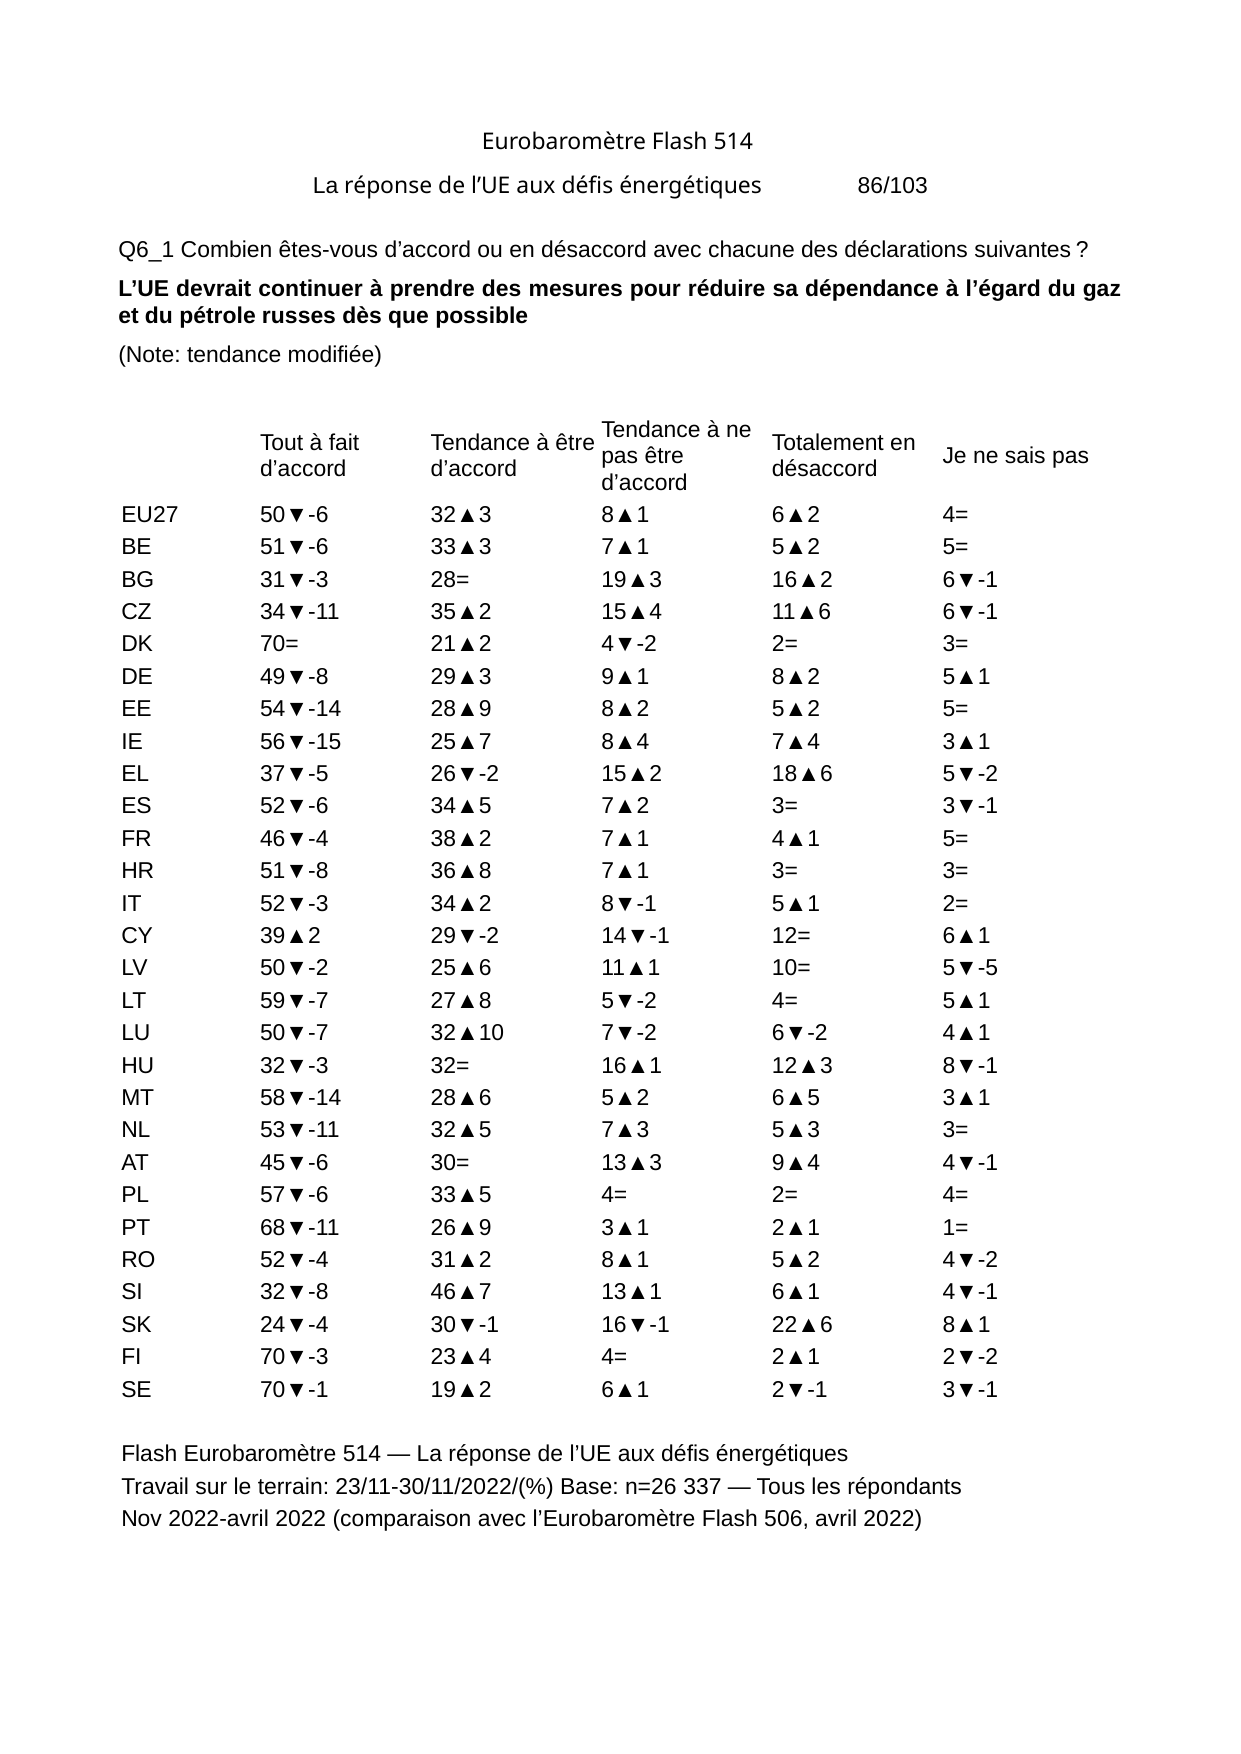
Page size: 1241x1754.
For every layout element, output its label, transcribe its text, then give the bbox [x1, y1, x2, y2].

table_cell 51▼-6 [257, 530, 427, 563]
table_cell 45▼-6 [257, 1146, 427, 1178]
table_cell SK [118, 1308, 257, 1340]
table_cell 8▲1 [598, 498, 769, 530]
table_cell 6▲1 [598, 1373, 769, 1405]
table_cell 8▲4 [598, 725, 769, 757]
table_cell 37▼-5 [257, 757, 427, 789]
table_cell Nov 2022-avril 2022 (comparaison avec l’Eurobaromètre Flash 506, avril 2022) [118, 1502, 1110, 1534]
table_cell 39▲2 [257, 919, 427, 951]
table_cell 32▼-3 [257, 1049, 427, 1081]
table_cell 13▲1 [598, 1275, 769, 1308]
table_cell 50▼-2 [257, 951, 427, 984]
table_cell CY [118, 919, 257, 951]
table_cell 57▼-6 [257, 1178, 427, 1211]
table_cell EU27 [118, 498, 257, 530]
table_cell 8▼-1 [598, 887, 769, 919]
table_cell 58▼-14 [257, 1081, 427, 1113]
table_cell 3= [769, 854, 939, 887]
table_cell 8▼-1 [939, 1049, 1110, 1081]
table_cell 32▲3 [428, 498, 598, 530]
table_cell 32= [428, 1049, 598, 1081]
table_cell 7▲1 [598, 854, 769, 887]
table_cell 38▲2 [428, 822, 598, 854]
table_cell 70= [257, 628, 427, 660]
table_cell [939, 1405, 1110, 1437]
table_cell 25▲7 [428, 725, 598, 757]
table_cell 12= [769, 919, 939, 951]
table_cell 4▲1 [769, 822, 939, 854]
table_cell 4= [939, 1178, 1110, 1211]
table_cell 27▲8 [428, 984, 598, 1016]
table_cell 34▲5 [428, 789, 598, 822]
table_cell 35▲2 [428, 595, 598, 627]
table_cell 5▼-5 [939, 951, 1110, 984]
table_cell BE [118, 530, 257, 563]
table_cell 2▼-1 [769, 1373, 939, 1405]
table_cell 21▲2 [428, 628, 598, 660]
table_header Tendance à ne pas être d’accord [598, 413, 769, 498]
table_cell 3= [939, 628, 1110, 660]
table_cell 6▼-1 [939, 563, 1110, 595]
table_cell IT [118, 887, 257, 919]
table_cell 3= [939, 1113, 1110, 1146]
table_cell BG [118, 563, 257, 595]
table_cell MT [118, 1081, 257, 1113]
table_cell 6▲2 [769, 498, 939, 530]
table_cell 28▲9 [428, 692, 598, 724]
table_cell PT [118, 1211, 257, 1243]
table_cell 5▲2 [598, 1081, 769, 1113]
table_cell 6▲5 [769, 1081, 939, 1113]
table_cell 68▼-11 [257, 1211, 427, 1243]
table_cell 1= [939, 1211, 1110, 1243]
table_cell 22▲6 [769, 1308, 939, 1340]
table_cell 5= [939, 692, 1110, 724]
table_cell 5▲1 [939, 984, 1110, 1016]
table_cell 6▼-1 [939, 595, 1110, 627]
table_cell 2▼-2 [939, 1340, 1110, 1372]
table_cell LU [118, 1016, 257, 1048]
table_cell 3▲1 [939, 1081, 1110, 1113]
table_cell DE [118, 660, 257, 692]
table_cell 50▼-7 [257, 1016, 427, 1048]
table_cell 3▲1 [939, 725, 1110, 757]
table_cell CZ [118, 595, 257, 627]
table_cell FR [118, 822, 257, 854]
table_cell [598, 1405, 769, 1437]
table_cell FI [118, 1340, 257, 1372]
table_cell Flash Eurobaromètre 514 — La réponse de l’UE aux défis énergétiques [118, 1437, 1110, 1470]
table_cell 19▲2 [428, 1373, 598, 1405]
table_cell 5▲2 [769, 530, 939, 563]
table_cell 4▼-1 [939, 1275, 1110, 1308]
table_cell 33▲3 [428, 530, 598, 563]
table_cell 29▼-2 [428, 919, 598, 951]
table_cell 31▲2 [428, 1243, 598, 1275]
table_cell 4▼-2 [939, 1243, 1110, 1275]
table_cell SE [118, 1373, 257, 1405]
table_cell 19▲3 [598, 563, 769, 595]
table_cell 3▼-1 [939, 789, 1110, 822]
table_cell 23▲4 [428, 1340, 598, 1372]
table_cell 13▲3 [598, 1146, 769, 1178]
table_cell 3= [769, 789, 939, 822]
table_cell 8▲1 [598, 1243, 769, 1275]
table_cell 26▼-2 [428, 757, 598, 789]
text Q6_1 Combien êtes-vous d’accord ou en désaccord avec chacune des déclarations suivantes ? [118, 236, 1122, 262]
table_cell 2▲1 [769, 1340, 939, 1372]
table_cell PL [118, 1178, 257, 1211]
table_cell HU [118, 1049, 257, 1081]
table_cell DK [118, 628, 257, 660]
table_cell 7▼-2 [598, 1016, 769, 1048]
table_cell 7▲3 [598, 1113, 769, 1146]
table_cell EL [118, 757, 257, 789]
table_cell 7▲1 [598, 822, 769, 854]
table_cell 5▼-2 [598, 984, 769, 1016]
table_cell 4▼-1 [939, 1146, 1110, 1178]
table_cell RO [118, 1243, 257, 1275]
table_cell [257, 1405, 427, 1437]
table_cell LV [118, 951, 257, 984]
table_cell 70▼-3 [257, 1340, 427, 1372]
table_cell [769, 1405, 939, 1437]
table_cell Travail sur le terrain: 23/11-30/11/2022/(%) Base: n=26 337 — Tous les répondants [118, 1470, 1110, 1502]
table_cell 5▲2 [769, 1243, 939, 1275]
table_cell 26▲9 [428, 1211, 598, 1243]
table_cell 4= [598, 1340, 769, 1372]
table_cell 36▲8 [428, 854, 598, 887]
table_cell 6▲1 [769, 1275, 939, 1308]
table_cell 28▲6 [428, 1081, 598, 1113]
table_cell ES [118, 789, 257, 822]
table_cell 52▼-3 [257, 887, 427, 919]
table_cell 16▲1 [598, 1049, 769, 1081]
table_cell 2▲1 [769, 1211, 939, 1243]
table_cell 4= [598, 1178, 769, 1211]
table_cell 3= [939, 854, 1110, 887]
table_cell 4▼-2 [598, 628, 769, 660]
table_cell 4= [769, 984, 939, 1016]
table_cell 56▼-15 [257, 725, 427, 757]
table_cell 7▲4 [769, 725, 939, 757]
table_cell 70▼-1 [257, 1373, 427, 1405]
table_cell [118, 1405, 257, 1437]
table_cell 49▼-8 [257, 660, 427, 692]
table_cell 29▲3 [428, 660, 598, 692]
table_cell 5= [939, 822, 1110, 854]
table_cell 46▼-4 [257, 822, 427, 854]
table_cell 4= [939, 498, 1110, 530]
table_cell 5▲1 [769, 887, 939, 919]
table_cell 34▲2 [428, 887, 598, 919]
table_cell 11▲6 [769, 595, 939, 627]
table_cell 7▲1 [598, 530, 769, 563]
table_cell 50▼-6 [257, 498, 427, 530]
table_cell 28= [428, 563, 598, 595]
table_cell 8▲1 [939, 1308, 1110, 1340]
table_cell 5= [939, 530, 1110, 563]
table_cell 33▲5 [428, 1178, 598, 1211]
table_cell 16▲2 [769, 563, 939, 595]
table_cell 18▲6 [769, 757, 939, 789]
table_header Tout à fait d’accord [257, 413, 427, 498]
table_cell 5▲3 [769, 1113, 939, 1146]
text (Note: tendance modifiée) [118, 341, 1122, 367]
table_header Je ne sais pas [939, 413, 1110, 498]
table_cell 2= [769, 1178, 939, 1211]
table_cell 52▼-4 [257, 1243, 427, 1275]
table_cell 4▲1 [939, 1016, 1110, 1048]
table_cell 5▲2 [769, 692, 939, 724]
table_header [118, 413, 257, 498]
table_cell [428, 1405, 598, 1437]
table_cell 59▼-7 [257, 984, 427, 1016]
table_cell 15▲4 [598, 595, 769, 627]
table_cell 32▲10 [428, 1016, 598, 1048]
table_cell LT [118, 984, 257, 1016]
table_header Tendance à être d’accord [428, 413, 598, 498]
table_cell 32▼-8 [257, 1275, 427, 1308]
table_cell 14▼-1 [598, 919, 769, 951]
table_cell 15▲2 [598, 757, 769, 789]
table_cell 6▲1 [939, 919, 1110, 951]
table_cell 12▲3 [769, 1049, 939, 1081]
text L’UE devrait continuer à prendre des mesures pour réduire sa dépendance à l’égard du gaz et du pétrole russes dès que possible [118, 275, 1122, 328]
table_cell 2= [939, 887, 1110, 919]
table_cell 9▲4 [769, 1146, 939, 1178]
table_cell EE [118, 692, 257, 724]
table_cell 24▼-4 [257, 1308, 427, 1340]
table_cell 2= [769, 628, 939, 660]
table_cell HR [118, 854, 257, 887]
table_cell 3▼-1 [939, 1373, 1110, 1405]
table_cell 7▲2 [598, 789, 769, 822]
table_cell 34▼-11 [257, 595, 427, 627]
table_cell 30= [428, 1146, 598, 1178]
table_cell 30▼-1 [428, 1308, 598, 1340]
table_cell 16▼-1 [598, 1308, 769, 1340]
table_cell 8▲2 [598, 692, 769, 724]
table_cell 6▼-2 [769, 1016, 939, 1048]
table_cell 8▲2 [769, 660, 939, 692]
table_cell IE [118, 725, 257, 757]
table_cell 10= [769, 951, 939, 984]
table_cell 25▲6 [428, 951, 598, 984]
table_cell 3▲1 [598, 1211, 769, 1243]
table_cell 51▼-8 [257, 854, 427, 887]
table_cell 32▲5 [428, 1113, 598, 1146]
table_cell 11▲1 [598, 951, 769, 984]
table_cell 5▲1 [939, 660, 1110, 692]
table_cell 52▼-6 [257, 789, 427, 822]
table_cell 31▼-3 [257, 563, 427, 595]
table_cell 9▲1 [598, 660, 769, 692]
table_cell 53▼-11 [257, 1113, 427, 1146]
table_cell 5▼-2 [939, 757, 1110, 789]
table_cell NL [118, 1113, 257, 1146]
table_cell 46▲7 [428, 1275, 598, 1308]
table_cell SI [118, 1275, 257, 1308]
table_cell AT [118, 1146, 257, 1178]
table_header Totalement en désaccord [769, 413, 939, 498]
table_cell 54▼-14 [257, 692, 427, 724]
